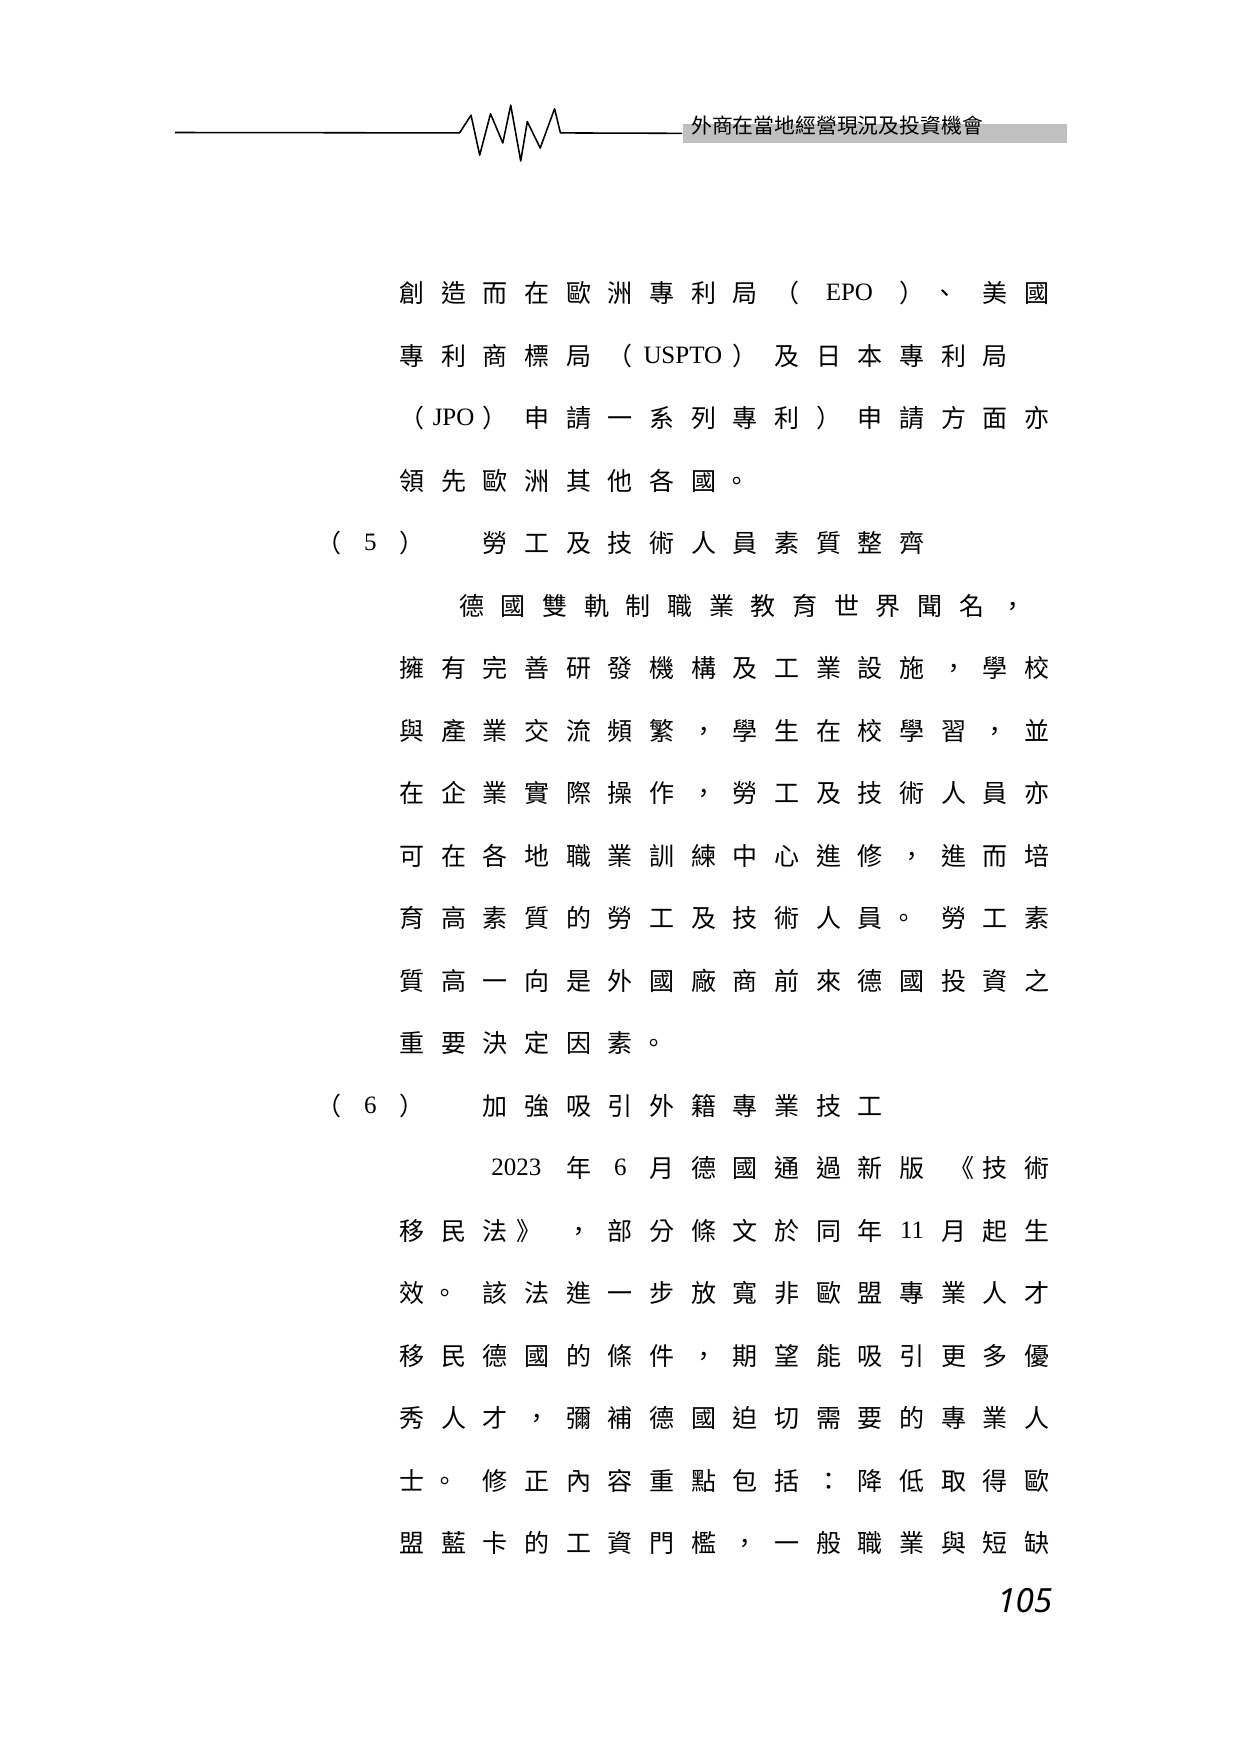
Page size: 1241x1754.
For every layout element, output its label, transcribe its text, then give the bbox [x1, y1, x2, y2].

text 創造而在歐洲專利局（EPO）、美國專利商標局（USPTO）及日本專利局（JPO）申請一系列專利）申請方面亦領先歐洲其他各國。 [367, 250, 1058, 500]
text 2023年6月德國通過新版《技術移民法》，部分條文於同年11月起生效。該法進一步放寬非歐盟專業人才移民德國的條件，期望能吸引更多優秀人才，彌補德國迫切需要的專業人士。修正內容重點包括：降低取得歐盟藍卡的工資門檻，一般職業與短缺 [306, 1125, 1058, 1563]
text 德國雙軌制職業教育世界聞名，擁有完善研發機構及工業設施，學校與產業交流頻繁，學生在校學習，並在企業實際操作，勞工及技術人員亦可在各地職業訓練中心進修，進而培育高素質的勞工及技術人員。勞工素質高一向是外國廠商前來德國投資之重要決定因素。 [306, 563, 1058, 1063]
text （5） 勞工及技術人員素質整齊 [306, 500, 1058, 563]
text （6） 加強吸引外籍專業技工 [306, 1063, 1058, 1125]
